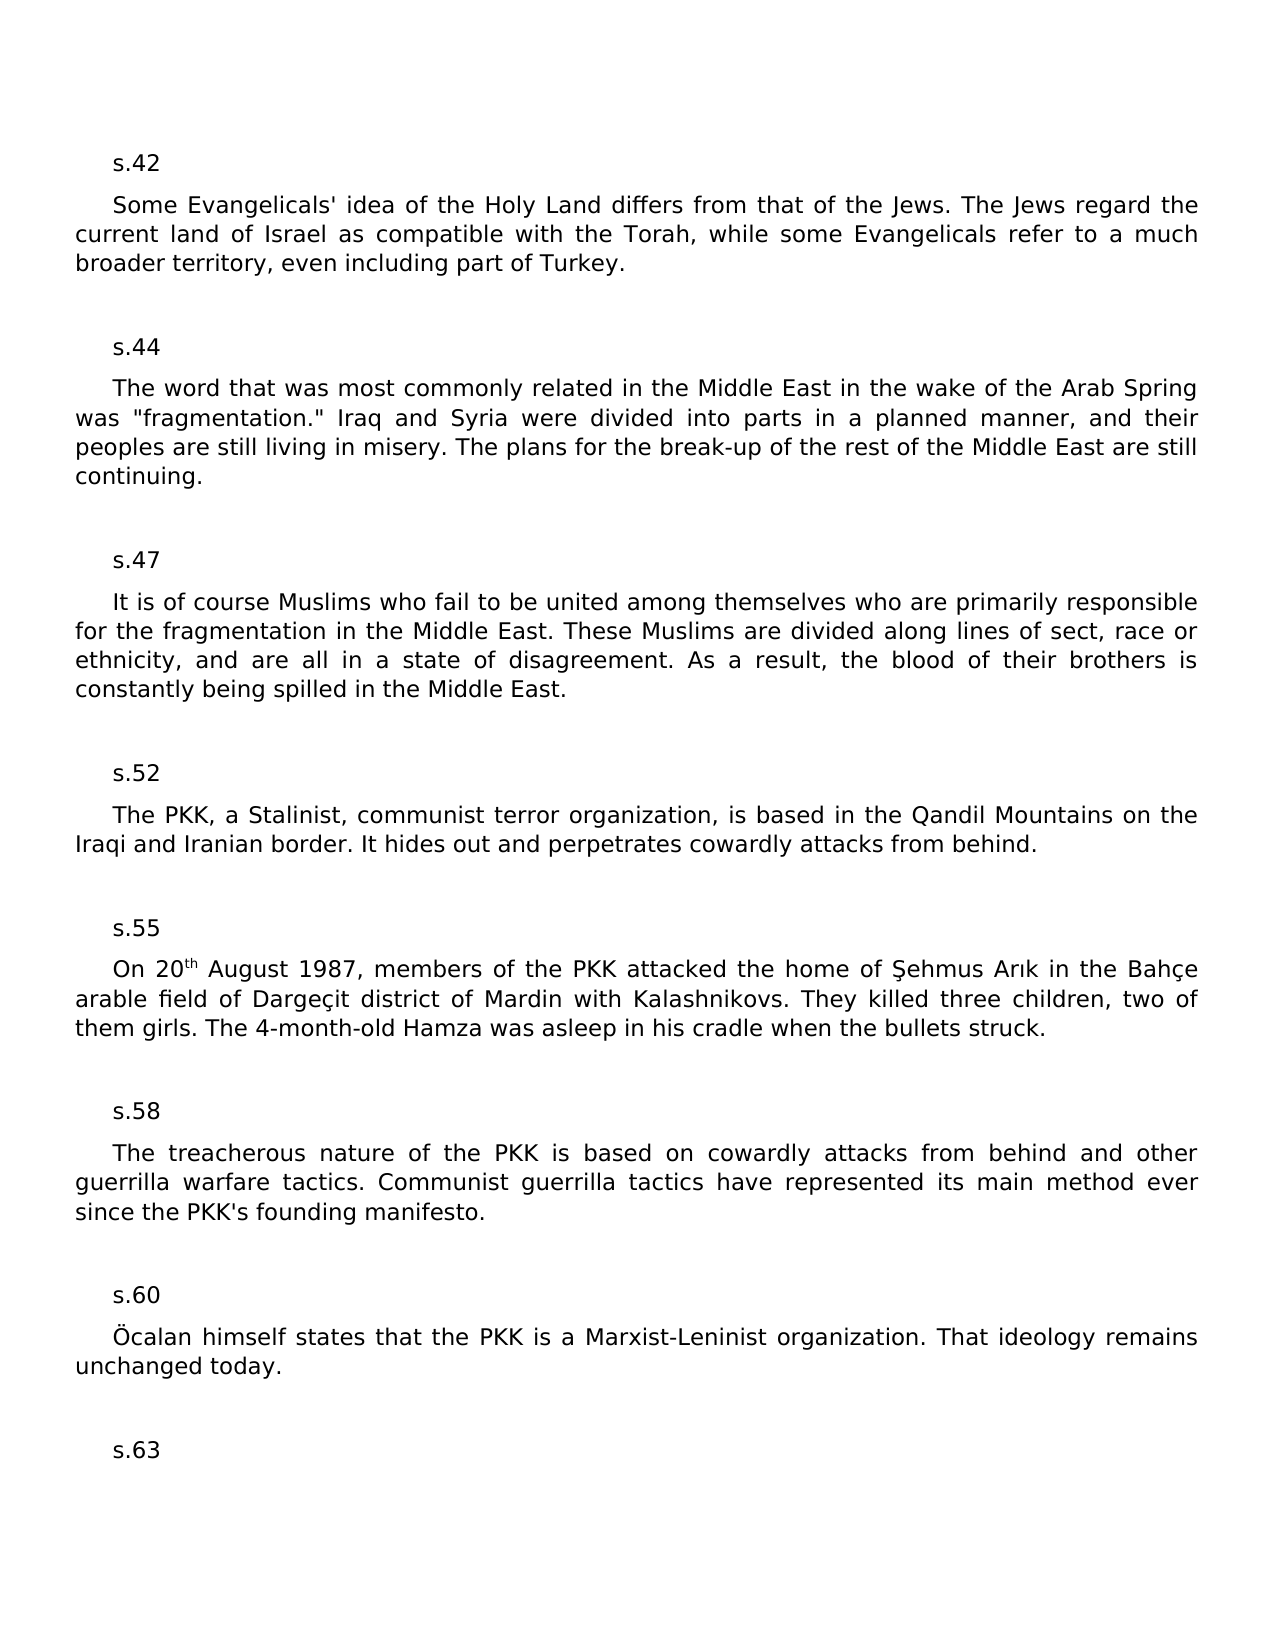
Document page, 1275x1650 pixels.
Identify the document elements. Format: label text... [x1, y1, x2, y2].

text s.47 [75, 547, 1200, 574]
text s.42 [75, 150, 1200, 177]
text Some Evangelicals' idea of the Holy Land differs from that of the Jews. The Jews regard the current land of Israel as compatible with the Torah, while some Evangelicals refer to a much broader territory, even including part of Turkey. [75, 192, 1200, 277]
text Öcalan himself states that the PKK is a Marxist-Leninist organization. That ideology remains unchanged today. [75, 1324, 1200, 1380]
text It is of course Muslims who fail to be united among themselves who are primarily responsible for the fragmentation in the Middle East. These Muslims are divided along lines of sect, race or ethnicity, and are all in a state of disagreement. As a result, the blood of their brothers is constantly being spilled in the Middle East. [75, 589, 1200, 703]
text On 20th August 1987, members of the PKK attacked the home of Şehmus Arık in the Bahçe arable field of Dargeçit district of Mardin with Kalashnikovs. They killed three children, two of them girls. The 4-month-old Hamza was asleep in his cradle when the bullets struck. [75, 956, 1200, 1042]
text s.58 [75, 1098, 1200, 1125]
text The word that was most commonly related in the Middle East in the wake of the Arab Spring was "fragmentation." Iraq and Syria were divided into parts in a planned manner, and their peoples are still living in misery. The plans for the break-up of the rest of the Middle East are still continuing. [75, 376, 1200, 490]
text s.55 [75, 915, 1200, 941]
text The PKK, a Stalinist, communist terror organization, is based in the Qandil Mountains on the Iraqi and Iranian border. It hides out and perpetrates cowardly attacks from behind. [75, 802, 1200, 858]
text s.52 [75, 760, 1200, 787]
text s.63 [75, 1437, 1200, 1464]
text s.60 [75, 1282, 1200, 1309]
text s.44 [75, 334, 1200, 361]
text The treacherous nature of the PKK is based on cowardly attacks from behind and other guerrilla warfare tactics. Communist guerrilla tactics have represented its main method ever since the PKK's founding manifesto. [75, 1140, 1200, 1226]
